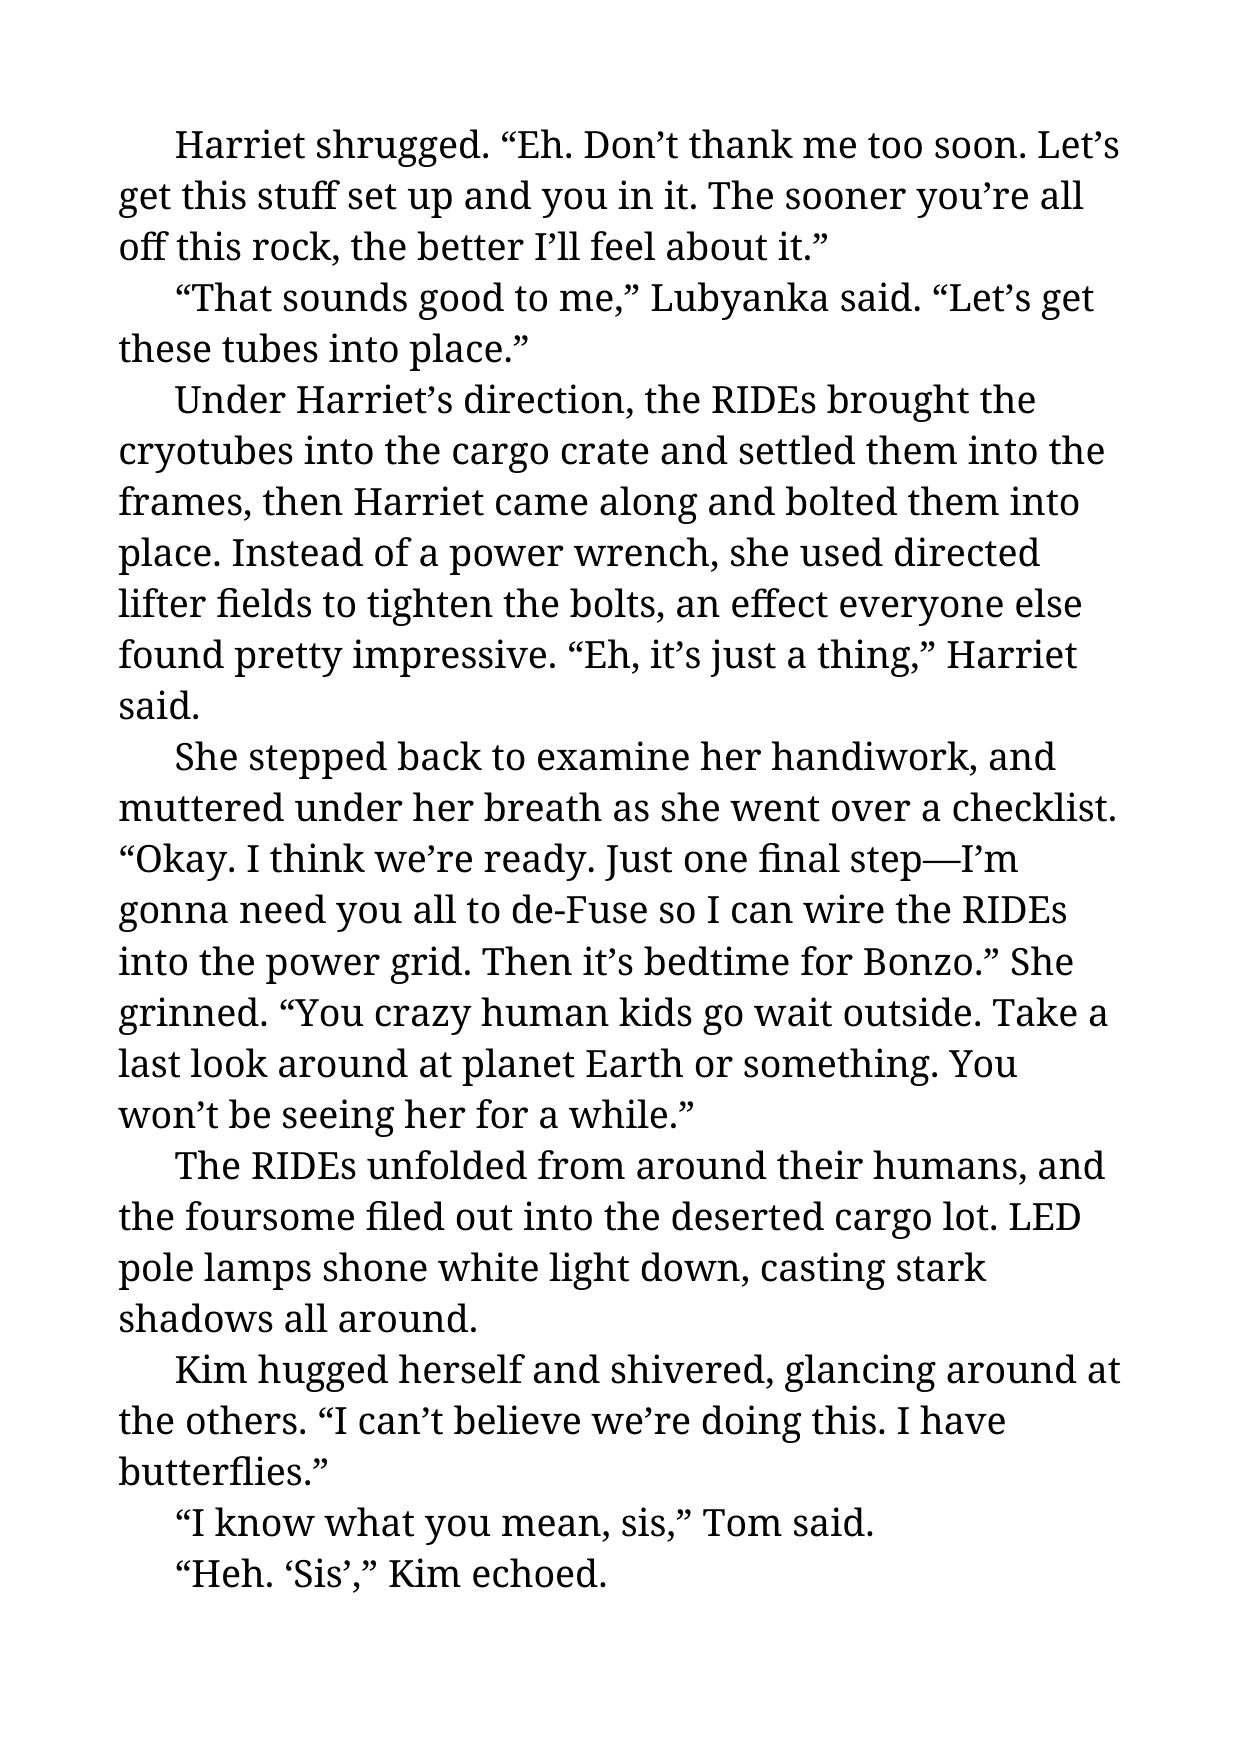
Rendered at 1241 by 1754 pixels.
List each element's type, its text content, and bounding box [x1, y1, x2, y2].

text “Heh. ‘Sis’,” Kim echoed. [118, 1547, 1122, 1598]
text The RIDEs unfolded from around their humans, and the foursome filed out into the deserted cargo lot. LED pole lamps shone white light down, casting stark shadows all around. [118, 1139, 1122, 1343]
text Under Harriet’s direction, the RIDEs brought the cryotubes into the cargo crate and settled them into the frames, then Harriet came along and bolted them into place. Instead of a power wrench, she used directed lifter fields to tighten the bolts, an effect everyone else found pretty impressive. “Eh, it’s just a thing,” Harriet said. [118, 373, 1122, 731]
text Kim hugged herself and shivered, glancing around at the others. “I can’t believe we’re doing this. I have butterflies.” [118, 1343, 1122, 1496]
text “I know what you mean, sis,” Tom said. [118, 1496, 1122, 1547]
text “That sounds good to me,” Lubyanka said. “Let’s get these tubes into place.” [118, 271, 1122, 373]
text She stepped back to examine her handiwork, and muttered under her breath as she went over a checklist. “Okay. I think we’re ready. Just one final step—I’m gonna need you all to de-Fuse so I can wire the RIDEs into the power grid. Then it’s bedtime for Bonzo.” She grinned. “You crazy human kids go wait outside. Take a last look around at planet Earth or something. You won’t be seeing her for a while.” [118, 731, 1122, 1139]
text Harriet shrugged. “Eh. Don’t thank me too soon. Let’s get this stuff set up and you in it. The sooner you’re all off this rock, the better I’ll feel about it.” [118, 118, 1122, 271]
